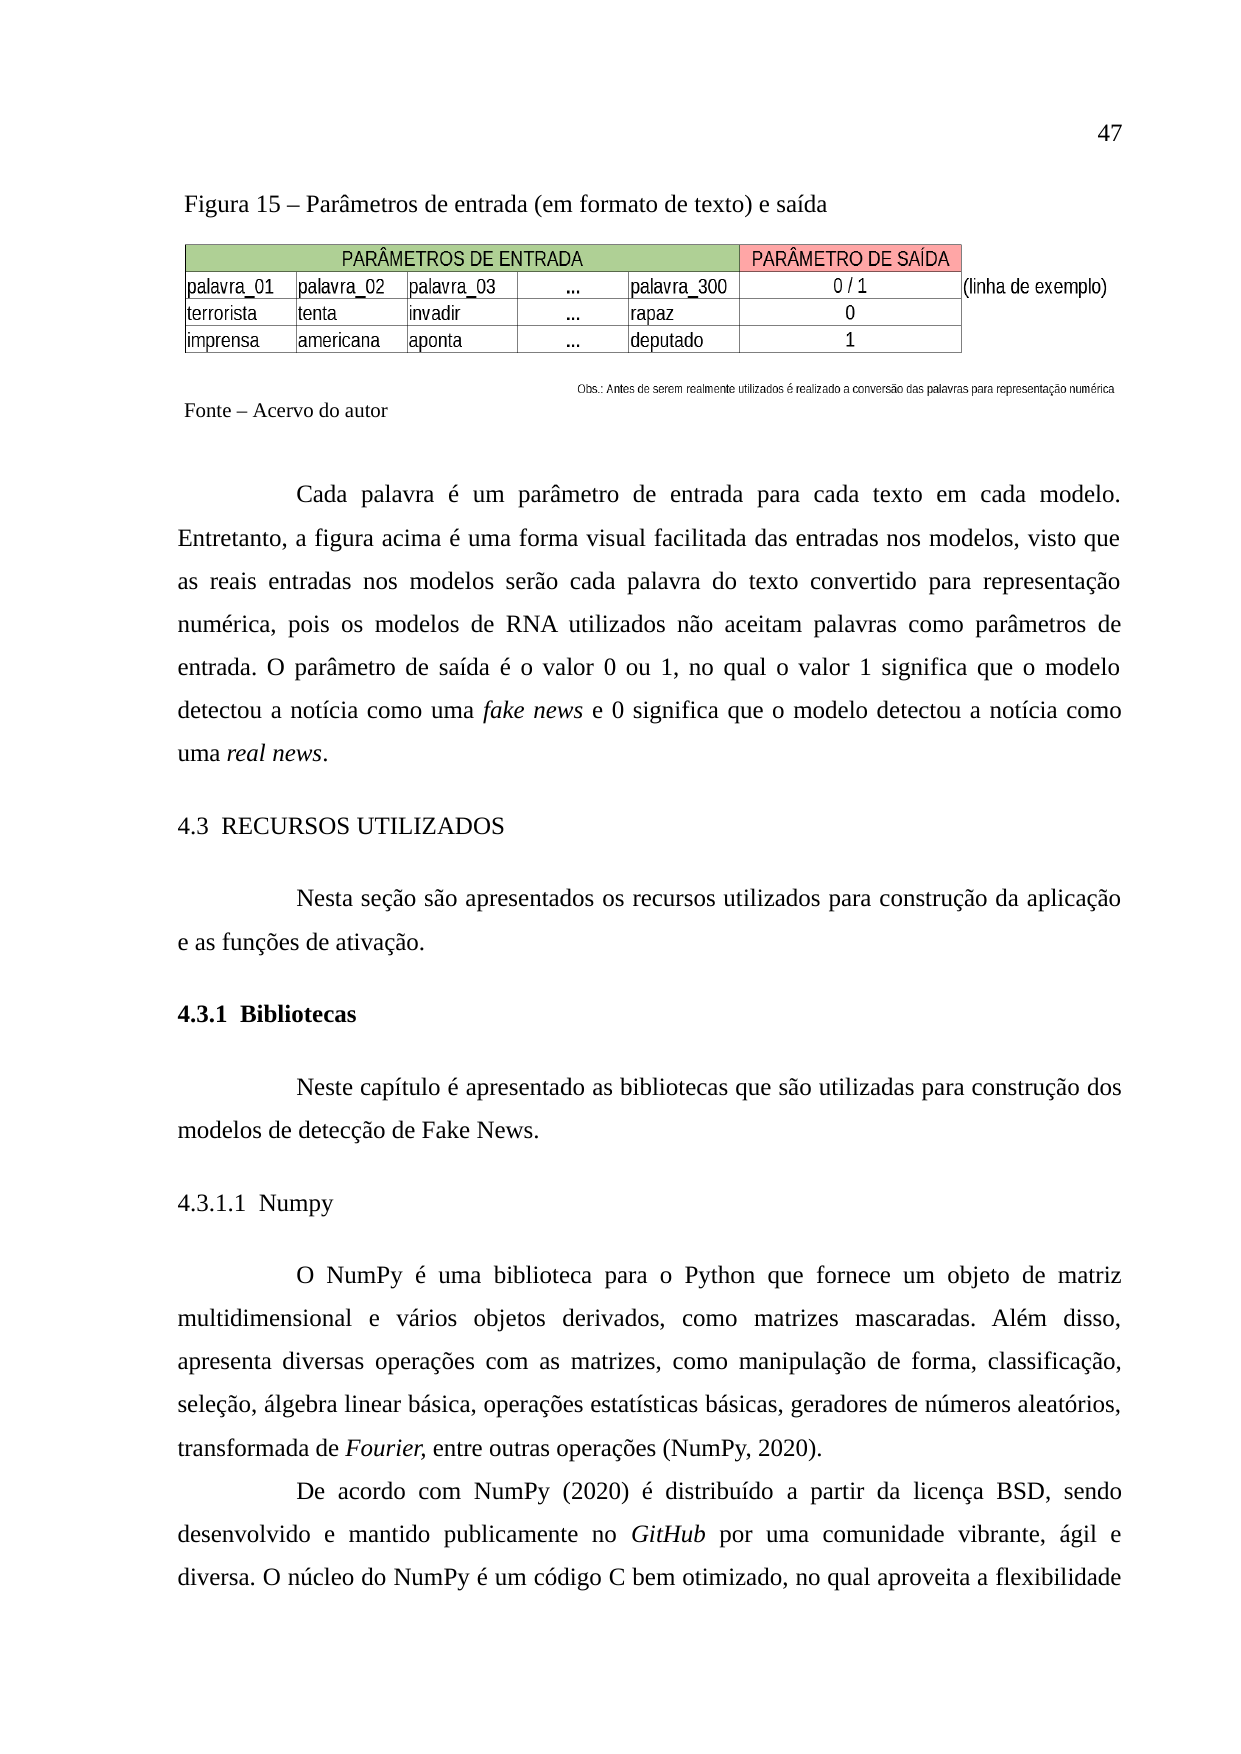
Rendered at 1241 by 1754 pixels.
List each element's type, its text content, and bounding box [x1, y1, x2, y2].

subtitle Bibliotecas [177, 999, 1122, 1028]
text Cada palavra é um parâmetro de entrada para cada texto em cada modelo. Entretanto, a figura acima é uma forma visual facilitada das entradas nos modelos, visto que as reais entradas nos modelos serão cada palavra do texto convertido para representação numérica, pois os modelos de RNA utilizados não aceitam palavras como parâmetros de entrada. O parâmetro de saída é o valor 0 ou 1, no qual o valor 1 significa que o modelo detectou a notícia como uma fake news e 0 significa que o modelo detectou a notícia como uma real news. [177, 479, 1122, 767]
picture [183, 242, 1116, 398]
text Nesta seção são apresentados os recursos utilizados para construção da aplicação e as funções de ativação. [177, 883, 1122, 955]
text Fonte – Acervo do autor [184, 398, 1115, 422]
text De acordo com NumPy (2020) é distribuído a partir da licença BSD, sendo desenvolvido e mantido publicamente no GitHub por uma comunidade vibrante, ágil e diversa. O núcleo do NumPy é um código C bem otimizado, no qual aproveita a flexibilidade [177, 1476, 1122, 1591]
subtitle RECURSOS UTILIZADOS [177, 811, 1122, 840]
text O NumPy é uma biblioteca para o Python que fornece um objeto de matriz multidimensional e vários objetos derivados, como matrizes mascaradas. Além disso, apresenta diversas operações com as matrizes, como manipulação de forma, classificação, seleção, álgebra linear básica, operações estatísticas básicas, geradores de números aleatórios, transformada de Fourier, entre outras operações (NumPy, 2020). [177, 1260, 1122, 1461]
text Neste capítulo é apresentado as bibliotecas que são utilizadas para construção dos modelos de detecção de Fake News. [177, 1072, 1122, 1144]
subtitle Numpy [177, 1188, 1122, 1216]
text Figura 15 – Parâmetros de entrada (em formato de texto) e saída [184, 189, 1115, 218]
